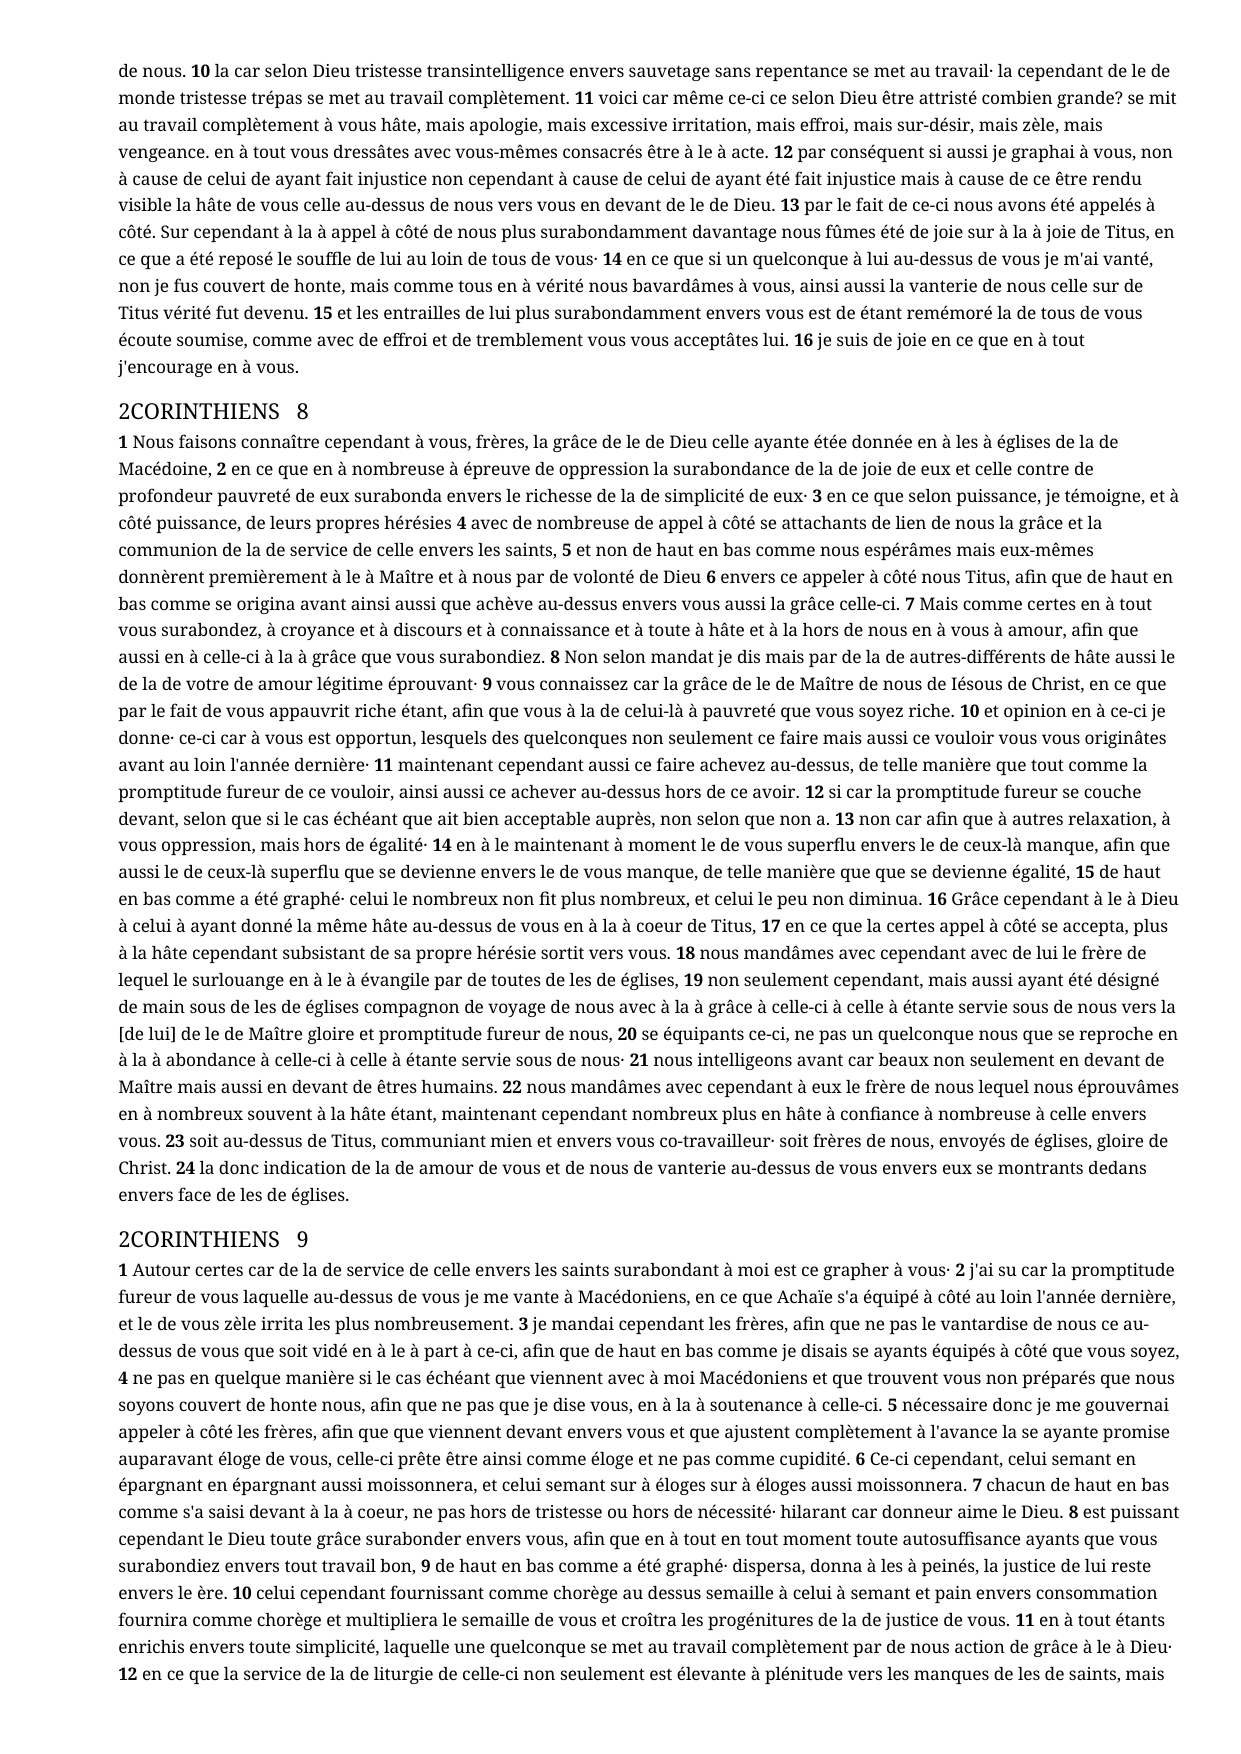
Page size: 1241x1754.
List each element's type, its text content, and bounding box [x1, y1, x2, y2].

text 2CORINTHIENS 9 [118, 1224, 1181, 1254]
text 1 Nous faisons connaître cependant à vous, frères, la grâce de le de Dieu celle ayante étée donnée en à les à églises de la de Macédoine, 2 en ce que en à nombreuse à épreuve de oppression la surabondance de la de joie de eux et celle contre de profondeur pauvreté de eux surabonda envers le richesse de la de simplicité de eux· 3 en ce que selon puissance, je témoigne, et à côté puissance, de leurs propres hérésies 4 avec de nombreuse de appel à côté se attachants de lien de nous la grâce et la communion de la de service de celle envers les saints, 5 et non de haut en bas comme nous espérâmes mais eux-mêmes donnèrent premièrement à le à Maître et à nous par de volonté de Dieu 6 envers ce appeler à côté nous Titus, afin que de haut en bas comme se origina avant ainsi aussi que achève au-dessus envers vous aussi la grâce celle-ci. 7 Mais comme certes en à tout vous surabondez, à croyance et à discours et à connaissance et à toute à hâte et à la hors de nous en à vous à amour, afin que aussi en à celle-ci à la à grâce que vous surabondiez. 8 Non selon mandat je dis mais par de la de autres-différents de hâte aussi le de la de votre de amour légitime éprouvant· 9 vous connaissez car la grâce de le de Maître de nous de Iésous de Christ, en ce que par le fait de vous appauvrit riche étant, afin que vous à la de celui-là à pauvreté que vous soyez riche. 10 et opinion en à ce-ci je donne· ce-ci car à vous est opportun, lesquels des quelconques non seulement ce faire mais aussi ce vouloir vous vous originâtes avant au loin l'année dernière· 11 maintenant cependant aussi ce faire achevez au-dessus, de telle manière que tout comme la promptitude fureur de ce vouloir, ainsi aussi ce achever au-dessus hors de ce avoir. 12 si car la promptitude fureur se couche devant, selon que si le cas échéant que ait bien acceptable auprès, non selon que non a. 13 non car afin que à autres relaxation, à vous oppression, mais hors de égalité· 14 en à le maintenant à moment le de vous superflu envers le de ceux-là manque, afin que aussi le de ceux-là superflu que se devienne envers le de vous manque, de telle manière que que se devienne égalité, 15 de haut en bas comme a été graphé· celui le nombreux non fit plus nombreux, et celui le peu non diminua. 16 Grâce cependant à le à Dieu à celui à ayant donné la même hâte au-dessus de vous en à la à coeur de Titus, 17 en ce que la certes appel à côté se accepta, plus à la hâte cependant subsistant de sa propre hérésie sortit vers vous. 18 nous mandâmes avec cependant avec de lui le frère de lequel le surlouange en à le à évangile par de toutes de les de églises, 19 non seulement cependant, mais aussi ayant été désigné de main sous de les de églises compagnon de voyage de nous avec à la à grâce à celle-ci à celle à étante servie sous de nous vers la [de lui] de le de Maître gloire et promptitude fureur de nous, 20 se équipants ce-ci, ne pas un quelconque nous que se reproche en à la à abondance à celle-ci à celle à étante servie sous de nous· 21 nous intelligeons avant car beaux non seulement en devant de Maître mais aussi en devant de êtres humains. 22 nous mandâmes avec cependant à eux le frère de nous lequel nous éprouvâmes en à nombreux souvent à la hâte étant, maintenant cependant nombreux plus en hâte à confiance à nombreuse à celle envers vous. 23 soit au-dessus de Titus, communiant mien et envers vous co-travailleur· soit frères de nous, envoyés de églises, gloire de Christ. 24 la donc indication de la de amour de vous et de nous de vanterie au-dessus de vous envers eux se montrants dedans envers face de les de églises. [118, 430, 1181, 1206]
text de nous. 10 la car selon Dieu tristesse transintelligence envers sauvetage sans repentance se met au travail· la cependant de le de monde tristesse trépas se met au travail complètement. 11 voici car même ce-ci ce selon Dieu être attristé combien grande? se mit au travail complètement à vous hâte, mais apologie, mais excessive irritation, mais effroi, mais sur-désir, mais zèle, mais vengeance. en à tout vous dressâtes avec vous-mêmes consacrés être à le à acte. 12 par conséquent si aussi je graphai à vous, non à cause de celui de ayant fait injustice non cependant à cause de celui de ayant été fait injustice mais à cause de ce être rendu visible la hâte de vous celle au-dessus de nous vers vous en devant de le de Dieu. 13 par le fait de ce-ci nous avons été appelés à côté. Sur cependant à la à appel à côté de nous plus surabondamment davantage nous fûmes été de joie sur à la à joie de Titus, en ce que a été reposé le souffle de lui au loin de tous de vous· 14 en ce que si un quelconque à lui au-dessus de vous je m'ai vanté, non je fus couvert de honte, mais comme tous en à vérité nous bavardâmes à vous, ainsi aussi la vanterie de nous celle sur de Titus vérité fut devenu. 15 et les entrailles de lui plus surabondamment envers vous est de étant remémoré la de tous de vous écoute soumise, comme avec de effroi et de tremblement vous vous acceptâtes lui. 16 je suis de joie en ce que en à tout j'encourage en à vous. [118, 59, 1181, 378]
text 1 Autour certes car de la de service de celle envers les saints surabondant à moi est ce grapher à vous· 2 j'ai su car la promptitude fureur de vous laquelle au-dessus de vous je me vante à Macédoniens, en ce que Achaïe s'a équipé à côté au loin l'année dernière, et le de vous zèle irrita les plus nombreusement. 3 je mandai cependant les frères, afin que ne pas le vantardise de nous ce au-dessus de vous que soit vidé en à le à part à ce-ci, afin que de haut en bas comme je disais se ayants équipés à côté que vous soyez, 4 ne pas en quelque manière si le cas échéant que viennent avec à moi Macédoniens et que trouvent vous non préparés que nous soyons couvert de honte nous, afin que ne pas que je dise vous, en à la à soutenance à celle-ci. 5 nécessaire donc je me gouvernai appeler à côté les frères, afin que que viennent devant envers vous et que ajustent complètement à l'avance la se ayante promise auparavant éloge de vous, celle-ci prête être ainsi comme éloge et ne pas comme cupidité. 6 Ce-ci cependant, celui semant en épargnant en épargnant aussi moissonnera, et celui semant sur à éloges sur à éloges aussi moissonnera. 7 chacun de haut en bas comme s'a saisi devant à la à coeur, ne pas hors de tristesse ou hors de nécessité· hilarant car donneur aime le Dieu. 8 est puissant cependant le Dieu toute grâce surabonder envers vous, afin que en à tout en tout moment toute autosuffisance ayants que vous surabondiez envers tout travail bon, 9 de haut en bas comme a été graphé· dispersa, donna à les à peinés, la justice de lui reste envers le ère. 10 celui cependant fournissant comme chorège au dessus semaille à celui à semant et pain envers consommation fournira comme chorège et multipliera le semaille de vous et croîtra les progénitures de la de justice de vous. 11 en à tout étants enrichis envers toute simplicité, laquelle une quelconque se met au travail complètement par de nous action de grâce à le à Dieu· 12 en ce que la service de la de liturgie de celle-ci non seulement est élevante à plénitude vers les manques de les de saints, mais [118, 1258, 1181, 1685]
text 2CORINTHIENS 8 [118, 396, 1181, 426]
